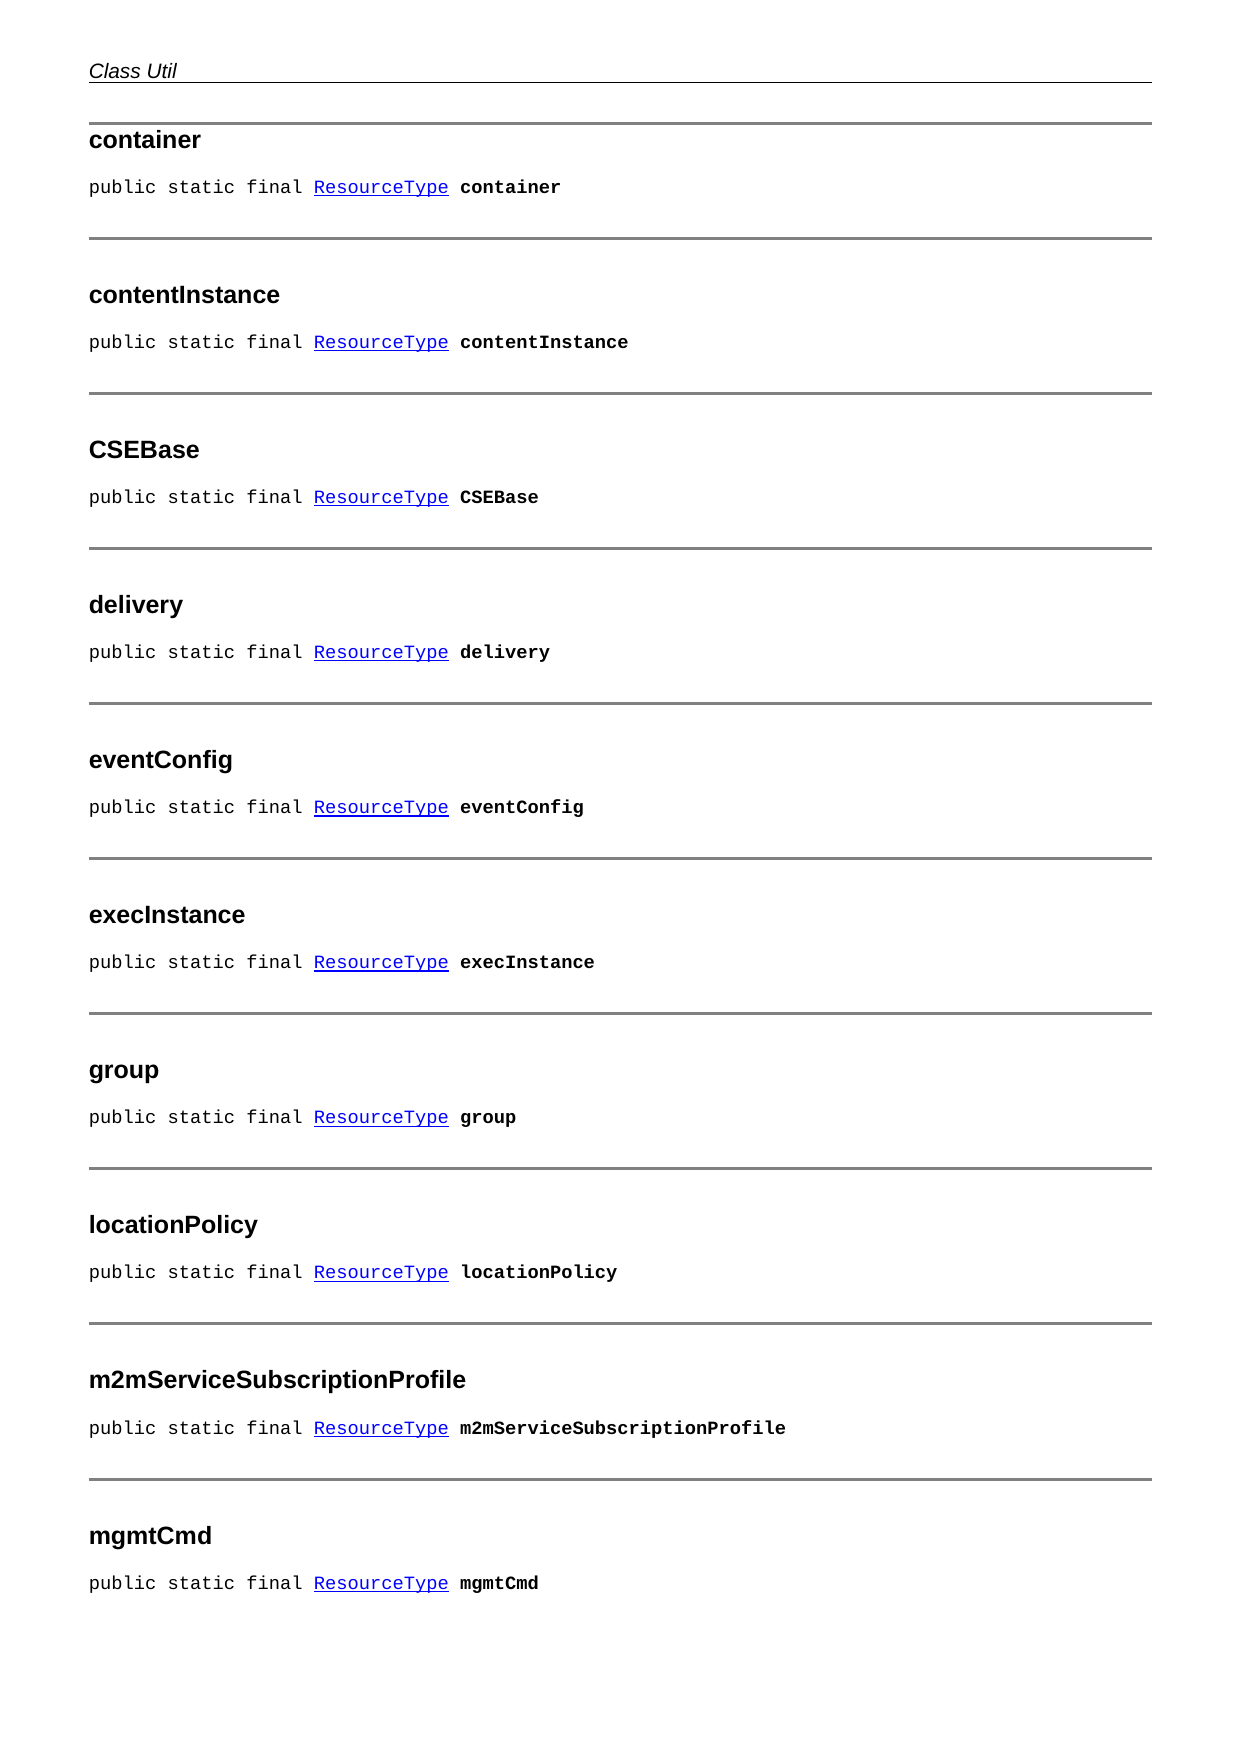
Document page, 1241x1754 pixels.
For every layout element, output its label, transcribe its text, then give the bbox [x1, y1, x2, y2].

subtitle container [88, 123, 1152, 153]
text public static final ResourceType m2mServiceSubscriptionProfile [88, 1418, 1152, 1440]
subtitle eventConfig [88, 742, 1152, 774]
subtitle contentInstance [88, 277, 1152, 308]
subtitle group [88, 1052, 1152, 1084]
text public static final ResourceType locationPolicy [88, 1263, 1152, 1284]
subtitle m2mServiceSubscriptionProfile [88, 1362, 1152, 1394]
text public static final ResourceType group [88, 1108, 1152, 1129]
text public static final ResourceType eventConfig [88, 798, 1152, 819]
text public static final ResourceType CSEBase [88, 488, 1152, 509]
text public static final ResourceType delivery [88, 643, 1152, 664]
text public static final ResourceType contentInstance [88, 333, 1152, 354]
subtitle CSEBase [88, 432, 1152, 464]
text public static final ResourceType container [88, 178, 1152, 199]
subtitle delivery [88, 587, 1152, 619]
text public static final ResourceType execInstance [88, 953, 1152, 974]
subtitle execInstance [88, 897, 1152, 929]
text public static final ResourceType mgmtCmd [88, 1573, 1152, 1595]
subtitle mgmtCmd [88, 1517, 1152, 1549]
subtitle locationPolicy [88, 1207, 1152, 1239]
